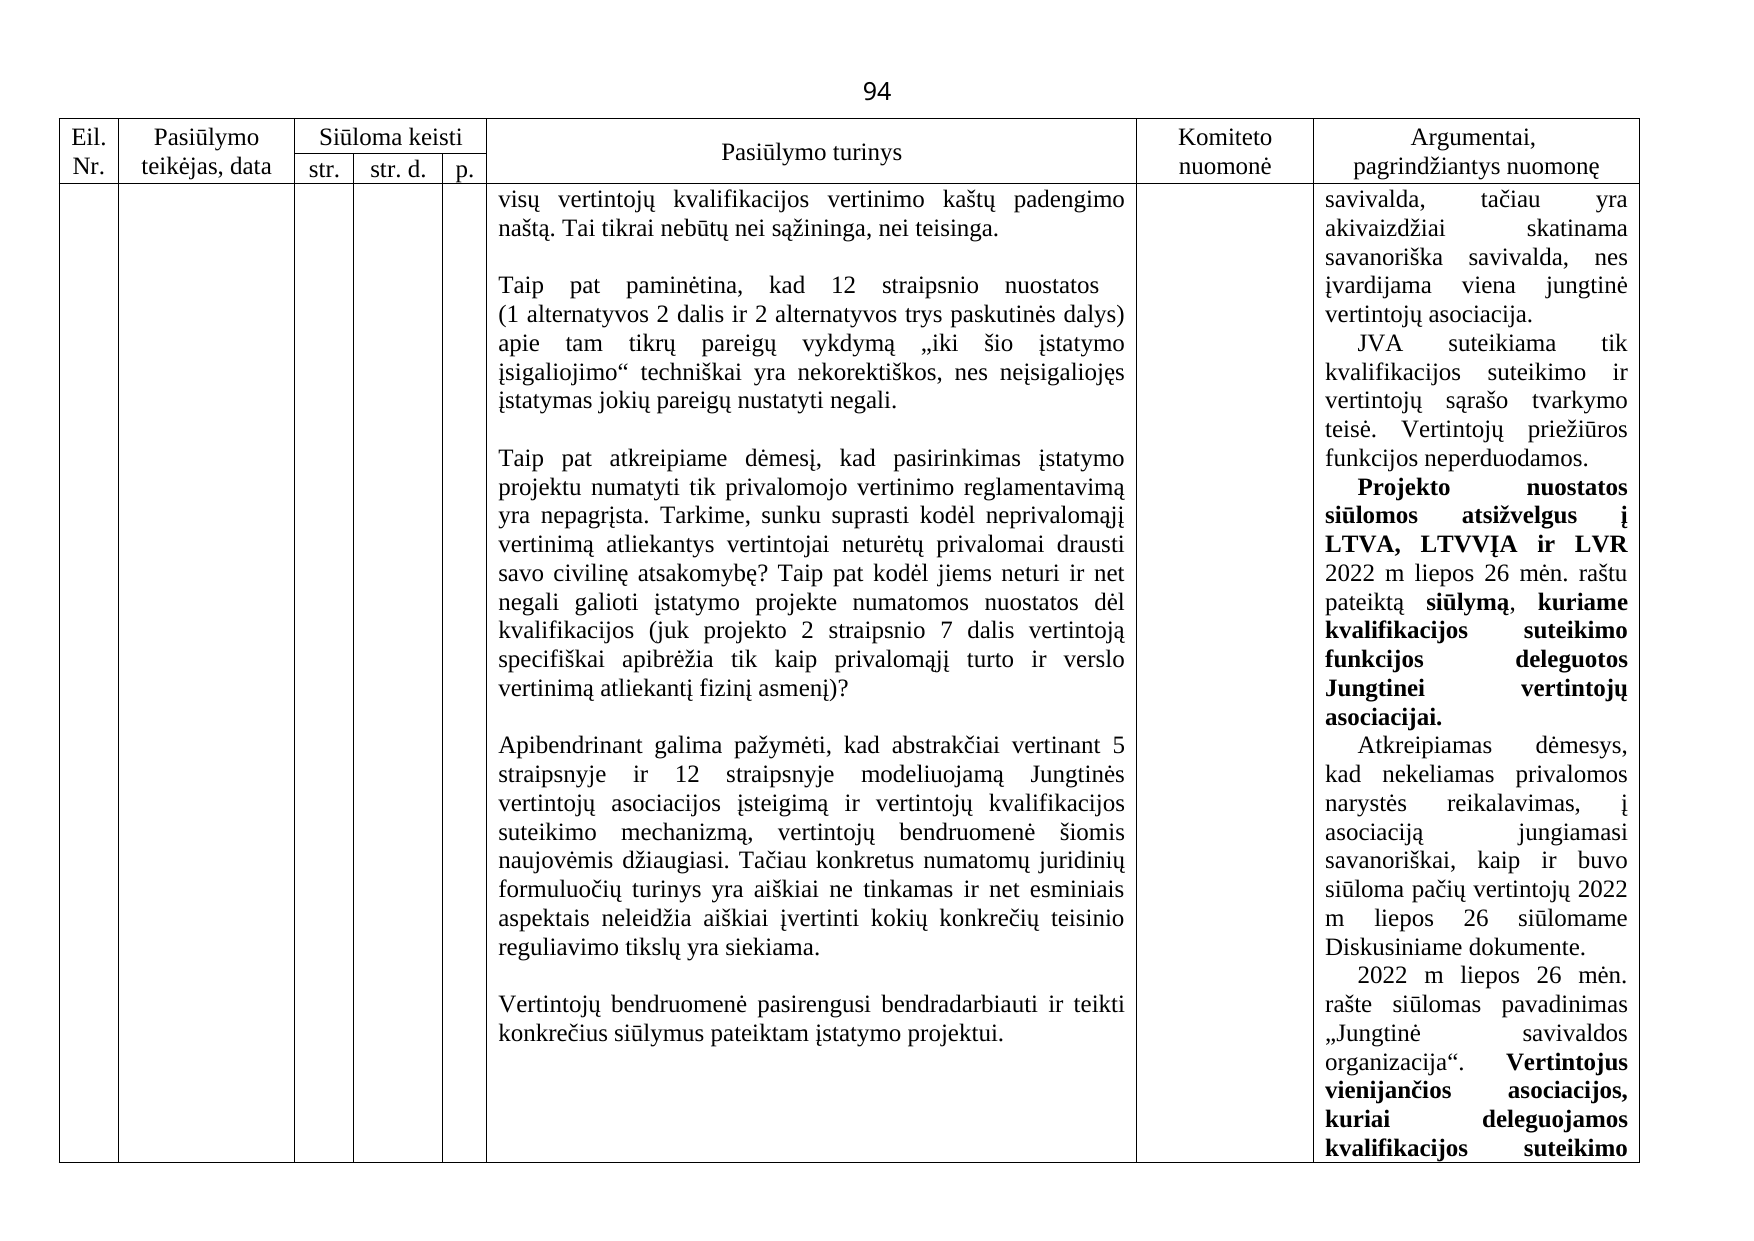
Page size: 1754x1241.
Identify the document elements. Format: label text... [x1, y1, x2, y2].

table_header Eil. Nr. [60, 119, 118, 183]
table_cell str. [295, 154, 353, 183]
table_header Pasiūlymo turinys [487, 119, 1136, 183]
table_cell [119, 184, 294, 1162]
table_cell [295, 184, 353, 1162]
table_cell str. d. [354, 154, 442, 183]
table_cell savivalda, tačiau yra akivaizdžiai skatinama savanoriška savivalda, nes įvardijama viena jungtinė vertintojų asociacija. JVA suteikiama tik kvalifikacijos suteikimo ir vertintojų sąrašo tvarkymo teisė. Vertintojų priežiūros funkcijos neperduodamos. Projekto nuostatos siūlomos atsižvelgus į LTVA, LTVVĮA ir LVR 2022 m liepos 26 mėn. raštu pateiktą siūlymą, kuriame kvalifikacijos suteikimo funkcijos deleguotos Jungtinei vertintojų asociacijai. Atkreipiamas dėmesys, kad nekeliamas privalomos narystės reikalavimas, į asociaciją jungiamasi savanoriškai, kaip ir buvo siūloma pačių vertintojų 2022 m liepos 26 siūlomame Diskusiniame dokumente. 2022 m liepos 26 mėn. rašte siūlomas pavadinimas „Jungtinė savivaldos organizacija“. Vertintojus vienijančios asociacijos, kuriai deleguojamos kvalifikacijos suteikimo [1314, 184, 1639, 1162]
table_header Argumentai, pagrindžiantys nuomonę [1314, 119, 1639, 183]
table_cell [443, 184, 486, 1162]
table_cell p. [443, 154, 486, 183]
table_header Siūloma keisti [295, 119, 486, 153]
table_cell visų vertintojų kvalifikacijos vertinimo kaštų padengimo naštą. Tai tikrai nebūtų nei sąžininga, nei teisinga. Taip pat paminėtina, kad 12 straipsnio nuostatos (1 alternatyvos 2 dalis ir 2 alternatyvos trys paskutinės dalys) apie tam tikrų pareigų vykdymą „iki šio įstatymo įsigaliojimo“ techniškai yra nekorektiškos, nes neįsigaliojęs įstatymas jokių pareigų nustatyti negali. Taip pat atkreipiame dėmesį, kad pasirinkimas įstatymo projektu numatyti tik privalomojo vertinimo reglamentavimą yra nepagrįsta. Tarkime, sunku suprasti kodėl neprivalomąjį vertinimą atliekantys vertintojai neturėtų privalomai drausti savo civilinę atsakomybę? Taip pat kodėl jiems neturi ir net negali galioti įstatymo projekte numatomos nuostatos dėl kvalifikacijos (juk projekto 2 straipsnio 7 dalis vertintoją specifiškai apibrėžia tik kaip privalomąjį turto ir verslo vertinimą atliekantį fizinį asmenį)? Apibendrinant galima pažymėti, kad abstrakčiai vertinant 5 straipsnyje ir 12 straipsnyje modeliuojamą Jungtinės vertintojų asociacijos įsteigimą ir vertintojų kvalifikacijos suteikimo mechanizmą, vertintojų bendruomenė šiomis naujovėmis džiaugiasi. Tačiau konkretus numatomų juridinių formuluočių turinys yra aiškiai ne tinkamas ir net esminiais aspektais neleidžia aiškiai įvertinti kokių konkrečių teisinio reguliavimo tikslų yra siekiama. Vertintojų bendruomenė pasirengusi bendradarbiauti ir teikti konkrečius siūlymus pateiktam įstatymo projektui. [487, 184, 1136, 1162]
table_cell [354, 184, 442, 1162]
table_header Komiteto nuomonė [1137, 119, 1313, 183]
table_cell [60, 184, 118, 1162]
table_header Pasiūlymo teikėjas, data [119, 119, 294, 183]
table_cell [1137, 184, 1313, 1162]
